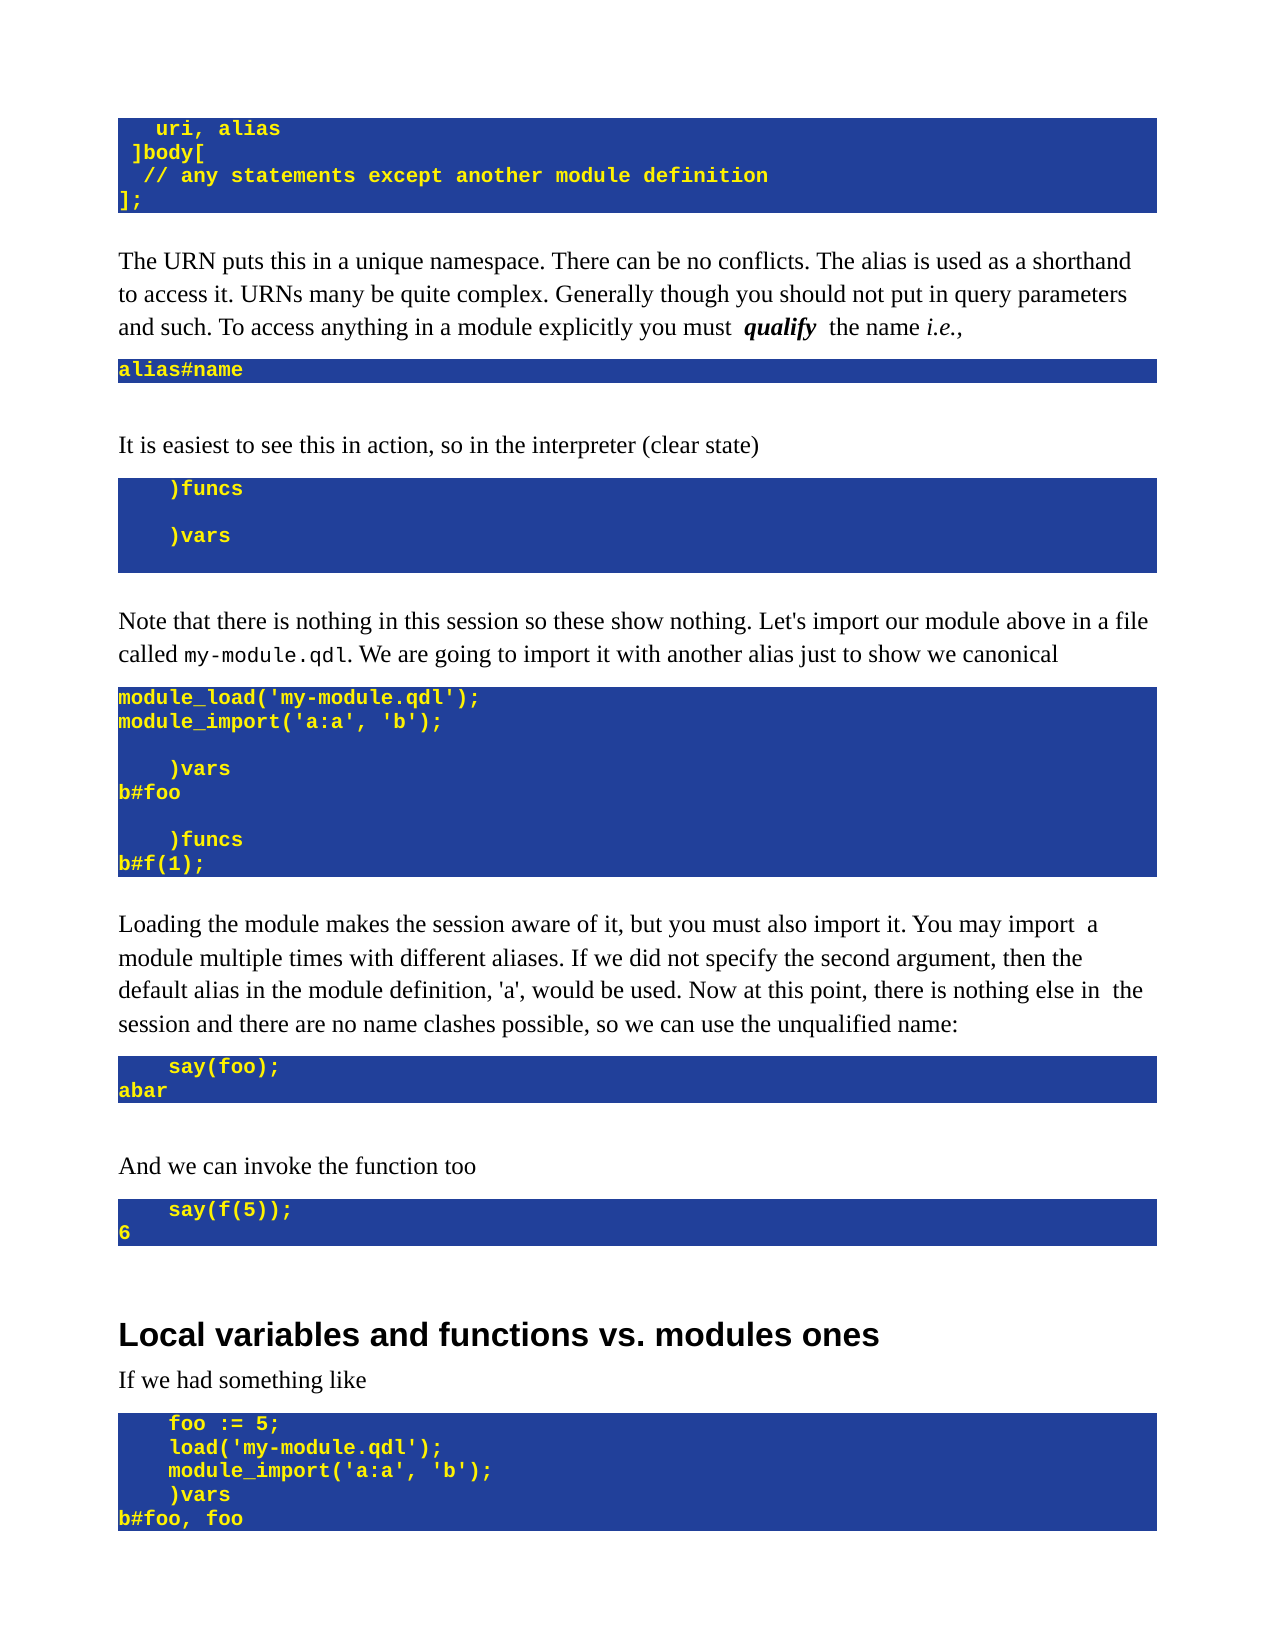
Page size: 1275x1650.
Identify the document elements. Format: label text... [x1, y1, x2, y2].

text // any statements except another module definition [118, 165, 1157, 189]
text )funcs [118, 478, 1157, 502]
text )funcs [118, 829, 1157, 853]
text 6 [118, 1222, 1157, 1246]
text alias#name [118, 359, 1157, 383]
text module_load('my-module.qdl'); [118, 687, 1157, 711]
text ]body[ [118, 142, 1157, 165]
text load('my-module.qdl'); [118, 1437, 1157, 1461]
text uri, alias [118, 118, 1157, 142]
text b#foo, foo [118, 1508, 1157, 1531]
text Note that there is nothing in this session so these show nothing. Let's import our module above in a file called my-module.qdl. We are going to import it with another alias just to show we canonical [118, 573, 1157, 668]
text )vars [118, 1484, 1157, 1508]
text module_import('a:a', 'b'); [118, 711, 1157, 735]
text Loading the module makes the session aware of it, but you must also import it. You may import a module multiple times with different aliases. If we did not specify the second argument, then the default alias in the module definition, 'a', would be used. Now at this point, there is nothing else in the session and there are no name clashes possible, so we can use the unqualified name: [118, 877, 1157, 1037]
text And we can invoke the function too [118, 1151, 1157, 1180]
text If we had something like [118, 1366, 1157, 1394]
text foo := 5; [118, 1413, 1157, 1437]
text ]; [118, 189, 1157, 213]
text b#foo [118, 782, 1157, 806]
text module_import('a:a', 'b'); [118, 1461, 1157, 1484]
text It is easiest to see this in action, so in the interpreter (clear state) [118, 431, 1157, 459]
text b#f(1); [118, 853, 1157, 877]
text say(foo); [118, 1056, 1157, 1080]
text )vars [118, 758, 1157, 782]
text abar [118, 1080, 1157, 1103]
subtitle Local variables and functions vs. modules ones [118, 1314, 1157, 1353]
text say(f(5)); [118, 1199, 1157, 1222]
text )vars [118, 526, 1157, 549]
text The URN puts this in a unique namespace. There can be no conflicts. The alias is used as a shorthand to access it. URNs many be quite complex. Generally though you should not put in query parameters and such. To access anything in a module explicitly you must qualify the name i.e., [118, 213, 1157, 341]
